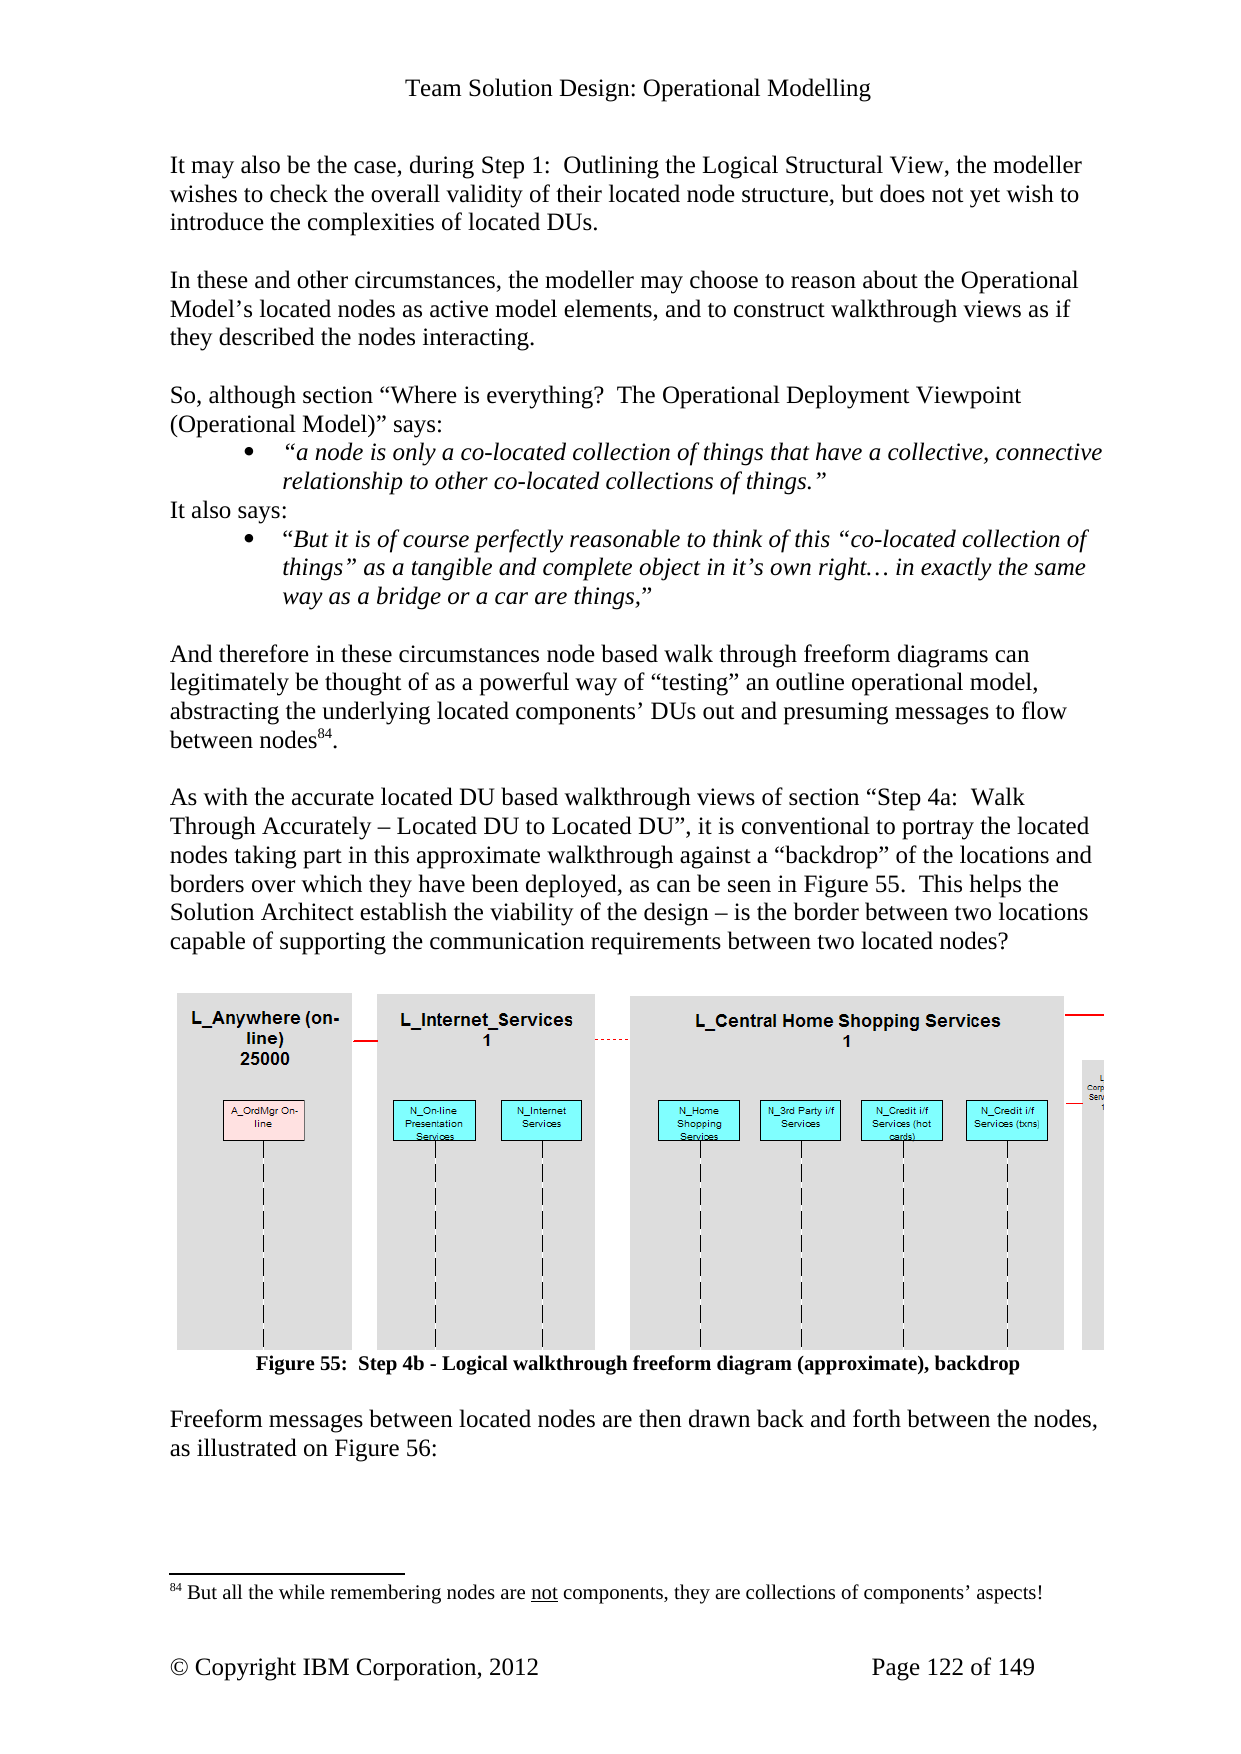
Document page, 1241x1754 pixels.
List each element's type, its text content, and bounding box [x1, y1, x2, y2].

text It may also be the case, during Step 1: Outlining the Logical Structural View, the modeller wishes to check the overall validity of their located node structure, but does not yet wish to introduce the complexities of located DUs. [169, 150, 1107, 236]
list “a node is only a co-located collection of things that have a collective, connective relationship to other co-located collections of things.” [244, 437, 1107, 495]
text But all the while remembering nodes are not components, they are collections of components’ aspects! [169, 1580, 1107, 1604]
text It also says: [169, 495, 1107, 524]
text In these and other circumstances, the modeller may choose to reason about the Operational Model’s located nodes as active model elements, and to construct walkthrough views as if they described the nodes interacting. [169, 265, 1107, 351]
text Figure 55: Step 4b - Logical walkthrough freeform diagram (approximate), backdrop [169, 1351, 1107, 1375]
picture [171, 985, 1104, 1350]
text And therefore in these circumstances node based walk through freeform diagrams can legitimately be thought of as a powerful way of “testing” an outline operational model, abstracting the underlying located components’ DUs out and presuming messages to flow between nodes. [169, 639, 1107, 754]
text Freeform messages between located nodes are then drawn back and forth between the nodes, as illustrated on Figure 56: [169, 1404, 1107, 1461]
list “But it is of course perfectly reasonable to think of this “co-located collection of things” as a tangible and complete object in it’s own right… in exactly the same way as a bridge or a car are things,” [244, 524, 1107, 610]
text As with the accurate located DU based walkthrough views of section “Step 4a: Walk Through Accurately – Located DU to Located DU”, it is conventional to portray the located nodes taking part in this approximate walkthrough against a “backdrop” of the locations and borders over which they have been deployed, as can be seen in Figure 55. This helps the Solution Architect establish the viability of the design – is the border between two locations capable of supporting the communication requirements between two located nodes? [169, 782, 1107, 955]
text So, although section “Where is everything? The Operational Deployment Viewpoint (Operational Model)” says: [169, 380, 1107, 437]
